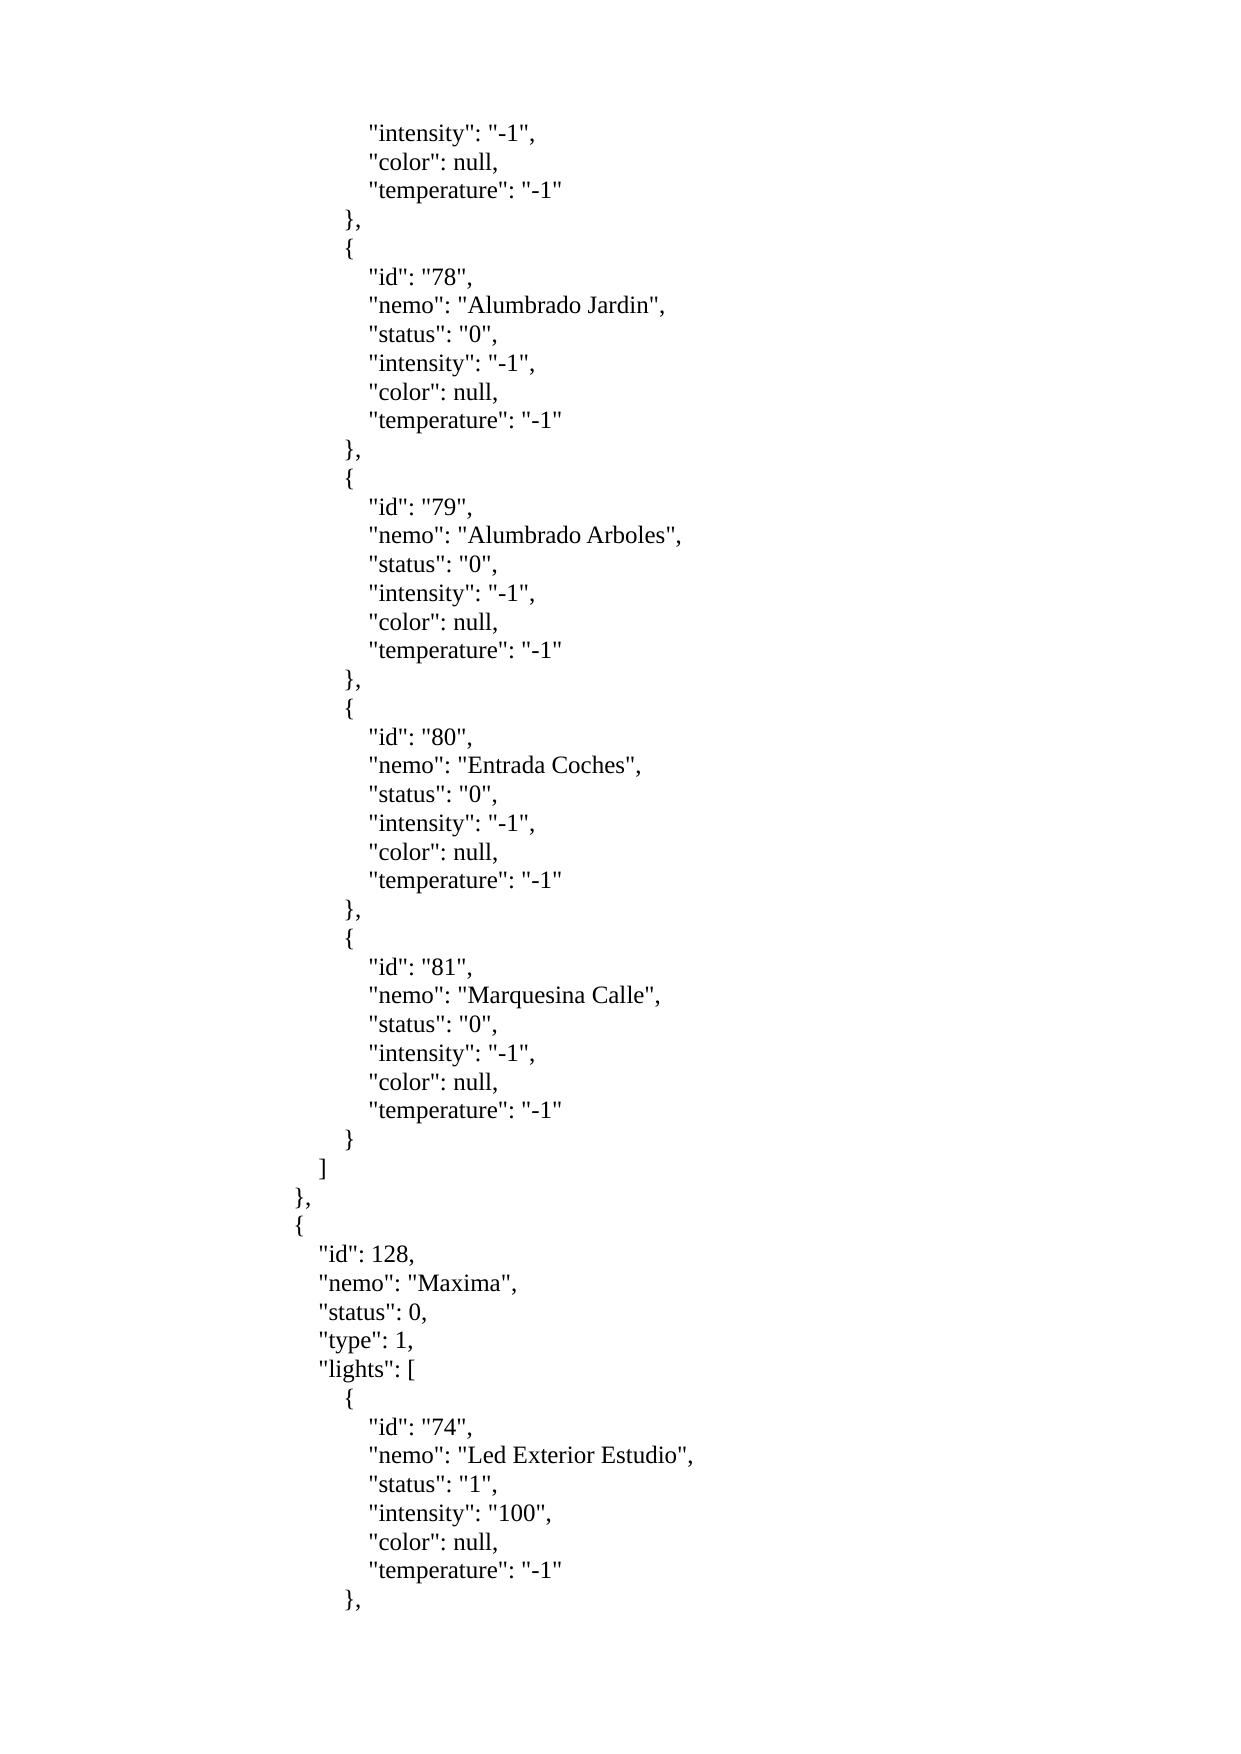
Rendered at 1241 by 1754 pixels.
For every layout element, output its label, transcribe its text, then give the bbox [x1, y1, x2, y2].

text "color": null, [118, 147, 1122, 176]
text "color": null, [118, 607, 1122, 636]
text { [118, 1383, 1122, 1412]
text "status": 0, [118, 1297, 1122, 1326]
text "color": null, [118, 1067, 1122, 1096]
text "intensity": "-1", [118, 118, 1122, 147]
text "temperature": "-1" [118, 866, 1122, 894]
text ] [118, 1153, 1122, 1182]
text }, [118, 204, 1122, 233]
text "temperature": "-1" [118, 1096, 1122, 1124]
text "color": null, [118, 1527, 1122, 1556]
text "temperature": "-1" [118, 1556, 1122, 1584]
text "status": "0", [118, 779, 1122, 808]
text "id": "79", [118, 492, 1122, 521]
text }, [118, 1182, 1122, 1211]
text { [118, 923, 1122, 952]
text "nemo": "Marquesina Calle", [118, 981, 1122, 1009]
text "temperature": "-1" [118, 636, 1122, 664]
text { [118, 233, 1122, 262]
text }, [118, 894, 1122, 923]
text "nemo": "Alumbrado Jardin", [118, 291, 1122, 319]
text "intensity": "-1", [118, 808, 1122, 837]
text "status": "0", [118, 319, 1122, 348]
text }, [118, 664, 1122, 693]
text "intensity": "100", [118, 1498, 1122, 1527]
text "id": 128, [118, 1239, 1122, 1268]
text "status": "0", [118, 1009, 1122, 1038]
text }, [118, 1584, 1122, 1613]
text "id": "81", [118, 952, 1122, 981]
text "temperature": "-1" [118, 176, 1122, 204]
text "nemo": "Maxima", [118, 1268, 1122, 1297]
text "id": "80", [118, 722, 1122, 751]
text "id": "78", [118, 262, 1122, 291]
text { [118, 1211, 1122, 1239]
text "lights": [ [118, 1354, 1122, 1383]
text { [118, 693, 1122, 722]
text "status": "0", [118, 549, 1122, 578]
text "nemo": "Alumbrado Arboles", [118, 521, 1122, 549]
text { [118, 463, 1122, 492]
text "id": "74", [118, 1412, 1122, 1441]
text "color": null, [118, 377, 1122, 406]
text "type": 1, [118, 1326, 1122, 1354]
text "nemo": "Entrada Coches", [118, 751, 1122, 779]
text "status": "1", [118, 1469, 1122, 1498]
text "nemo": "Led Exterior Estudio", [118, 1441, 1122, 1469]
text "temperature": "-1" [118, 406, 1122, 434]
text "color": null, [118, 837, 1122, 866]
text }, [118, 434, 1122, 463]
text "intensity": "-1", [118, 578, 1122, 607]
text } [118, 1124, 1122, 1153]
text "intensity": "-1", [118, 1038, 1122, 1067]
text "intensity": "-1", [118, 348, 1122, 377]
